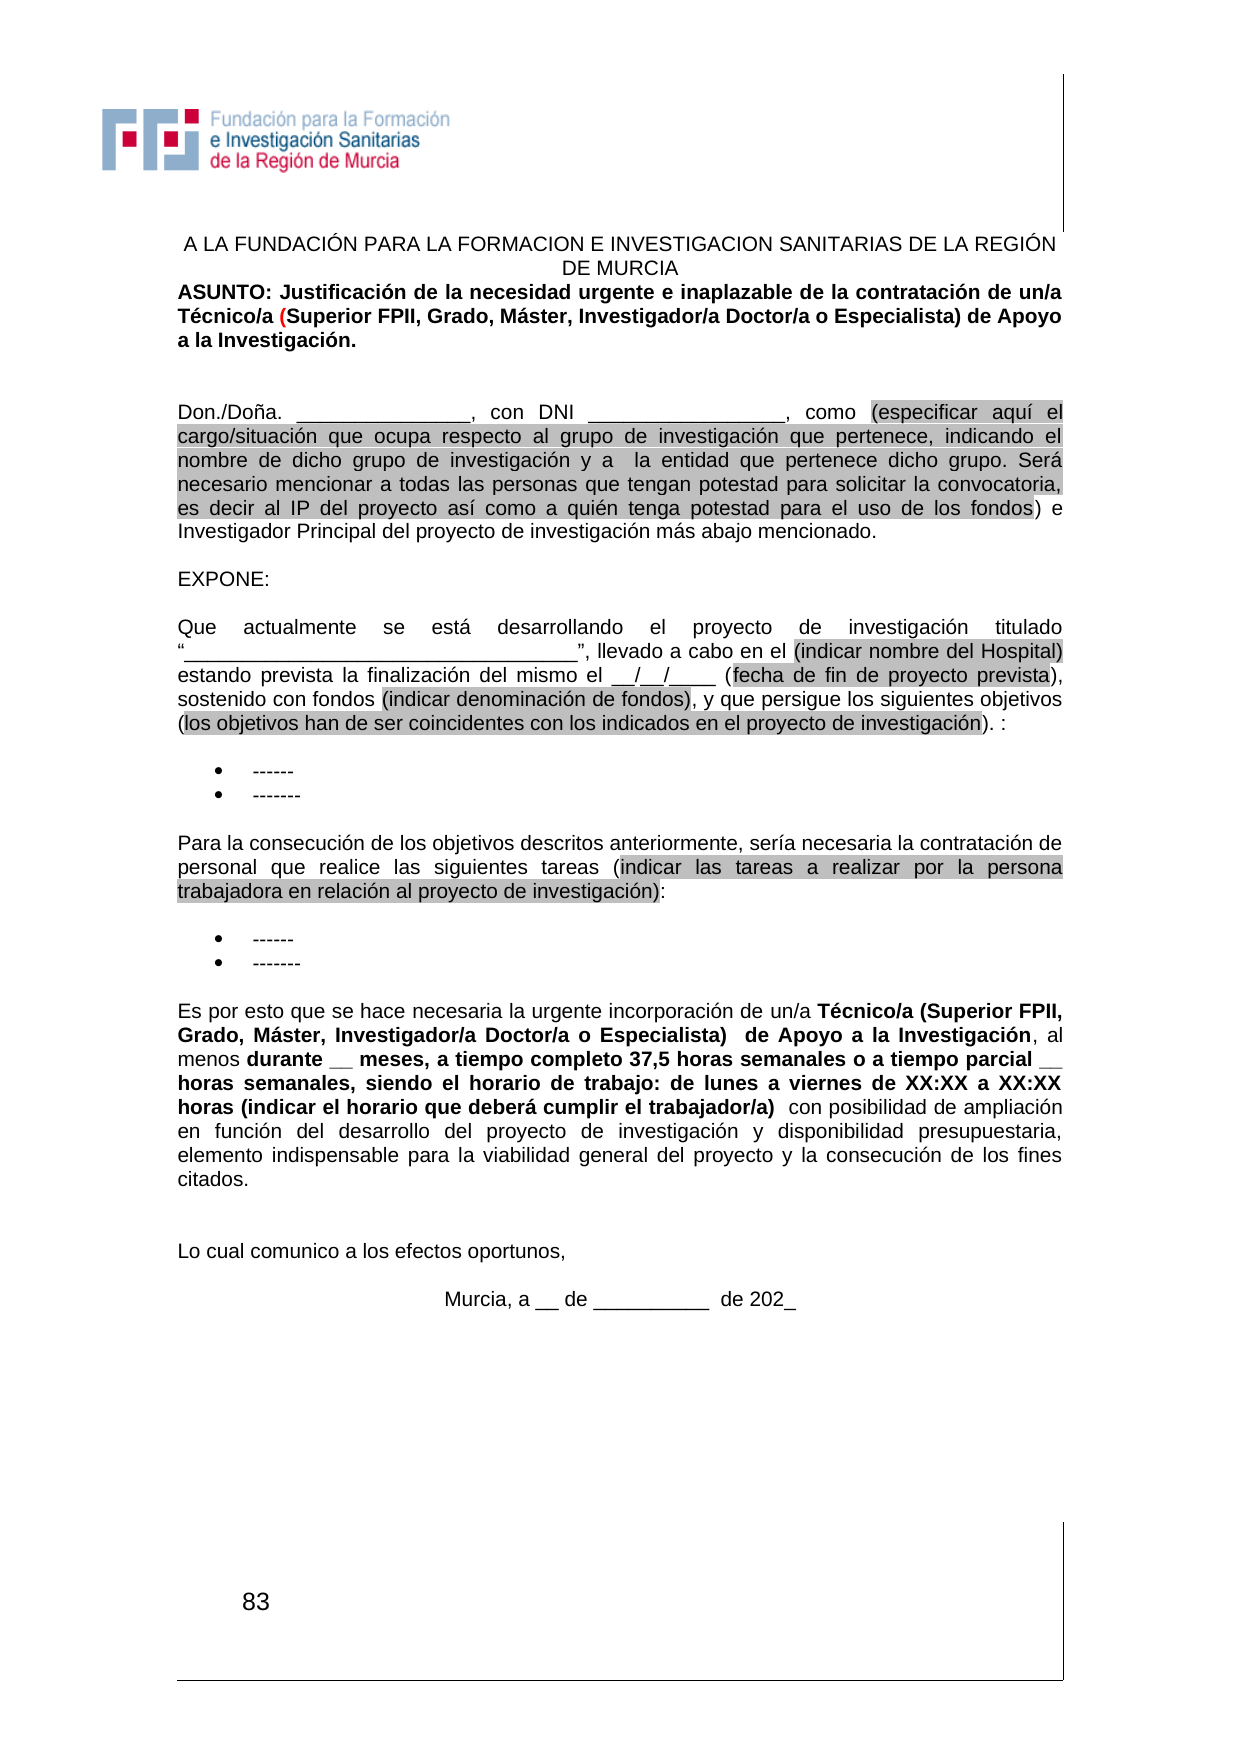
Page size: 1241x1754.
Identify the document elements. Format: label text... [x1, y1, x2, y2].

text Es por esto que se hace necesaria la urgente incorporación de un/a Técnico/a (Superior FPII, Grado, Máster, Investigador/a Doctor/a o Especialista) de Apoyo a la Investigación, al menos durante __ meses, a tiempo completo 37,5 horas semanales o a tiempo parcial __ horas semanales, siendo el horario de trabajo: de lunes a viernes de XX:XX a XX:XX horas (indicar el horario que deberá cumplir el trabajador/a) con posibilidad de ampliación en función del desarrollo del proyecto de investigación y disponibilidad presupuestaria, elemento indispensable para la viabilidad general del proyecto y la consecución de los fines citados. [177, 999, 1063, 1191]
text Para la consecución de los objetivos descritos anteriormente, sería necesaria la contratación de personal que realice las siguientes tareas (indicar las tareas a realizar por la persona trabajadora en relación al proyecto de investigación): [177, 831, 1063, 903]
text Que actualmente se está desarrollando el proyecto de investigación titulado “__________________________________”, llevado a cabo en el (indicar nombre del Hospital) estando prevista la finalización del mismo el __/__/____ (fecha de fin de proyecto prevista), sostenido con fondos (indicar denominación de fondos), y que persigue los siguientes objetivos (los objetivos han de ser coincidentes con los indicados en el proyecto de investigación). : [177, 615, 1063, 735]
text Don./Doña. _______________, con DNI _________________, como (especificar aquí el cargo/situación que ocupa respecto al grupo de investigación que pertenece, indicando el nombre de dicho grupo de investigación y a la entidad que pertenece dicho grupo. Será necesario mencionar a todas las personas que tengan potestad para solicitar la convocatoria, es decir al IP del proyecto así como a quién tenga potestad para el uso de los fondos) e Investigador Principal del proyecto de investigación más abajo mencionado. [177, 399, 1063, 543]
list ------- [215, 783, 1063, 807]
text ASUNTO: Justificación de la necesidad urgente e inaplazable de la contratación de un/a Técnico/a (Superior FPII, Grado, Máster, Investigador/a Doctor/a o Especialista) de Apoyo a la Investigación. [177, 280, 1063, 352]
list ------ [215, 759, 1063, 783]
text Lo cual comunico a los efectos oportunos, [177, 1238, 1063, 1262]
text Murcia, a __ de __________ de 202_ [177, 1286, 1063, 1310]
list ------- [215, 951, 1063, 975]
text A LA FUNDACIÓN PARA LA FORMACION E INVESTIGACION SANITARIAS DE LA REGIÓN DE MURCIA [177, 232, 1063, 280]
list ------ [215, 927, 1063, 951]
text EXPONE: [177, 567, 1063, 591]
